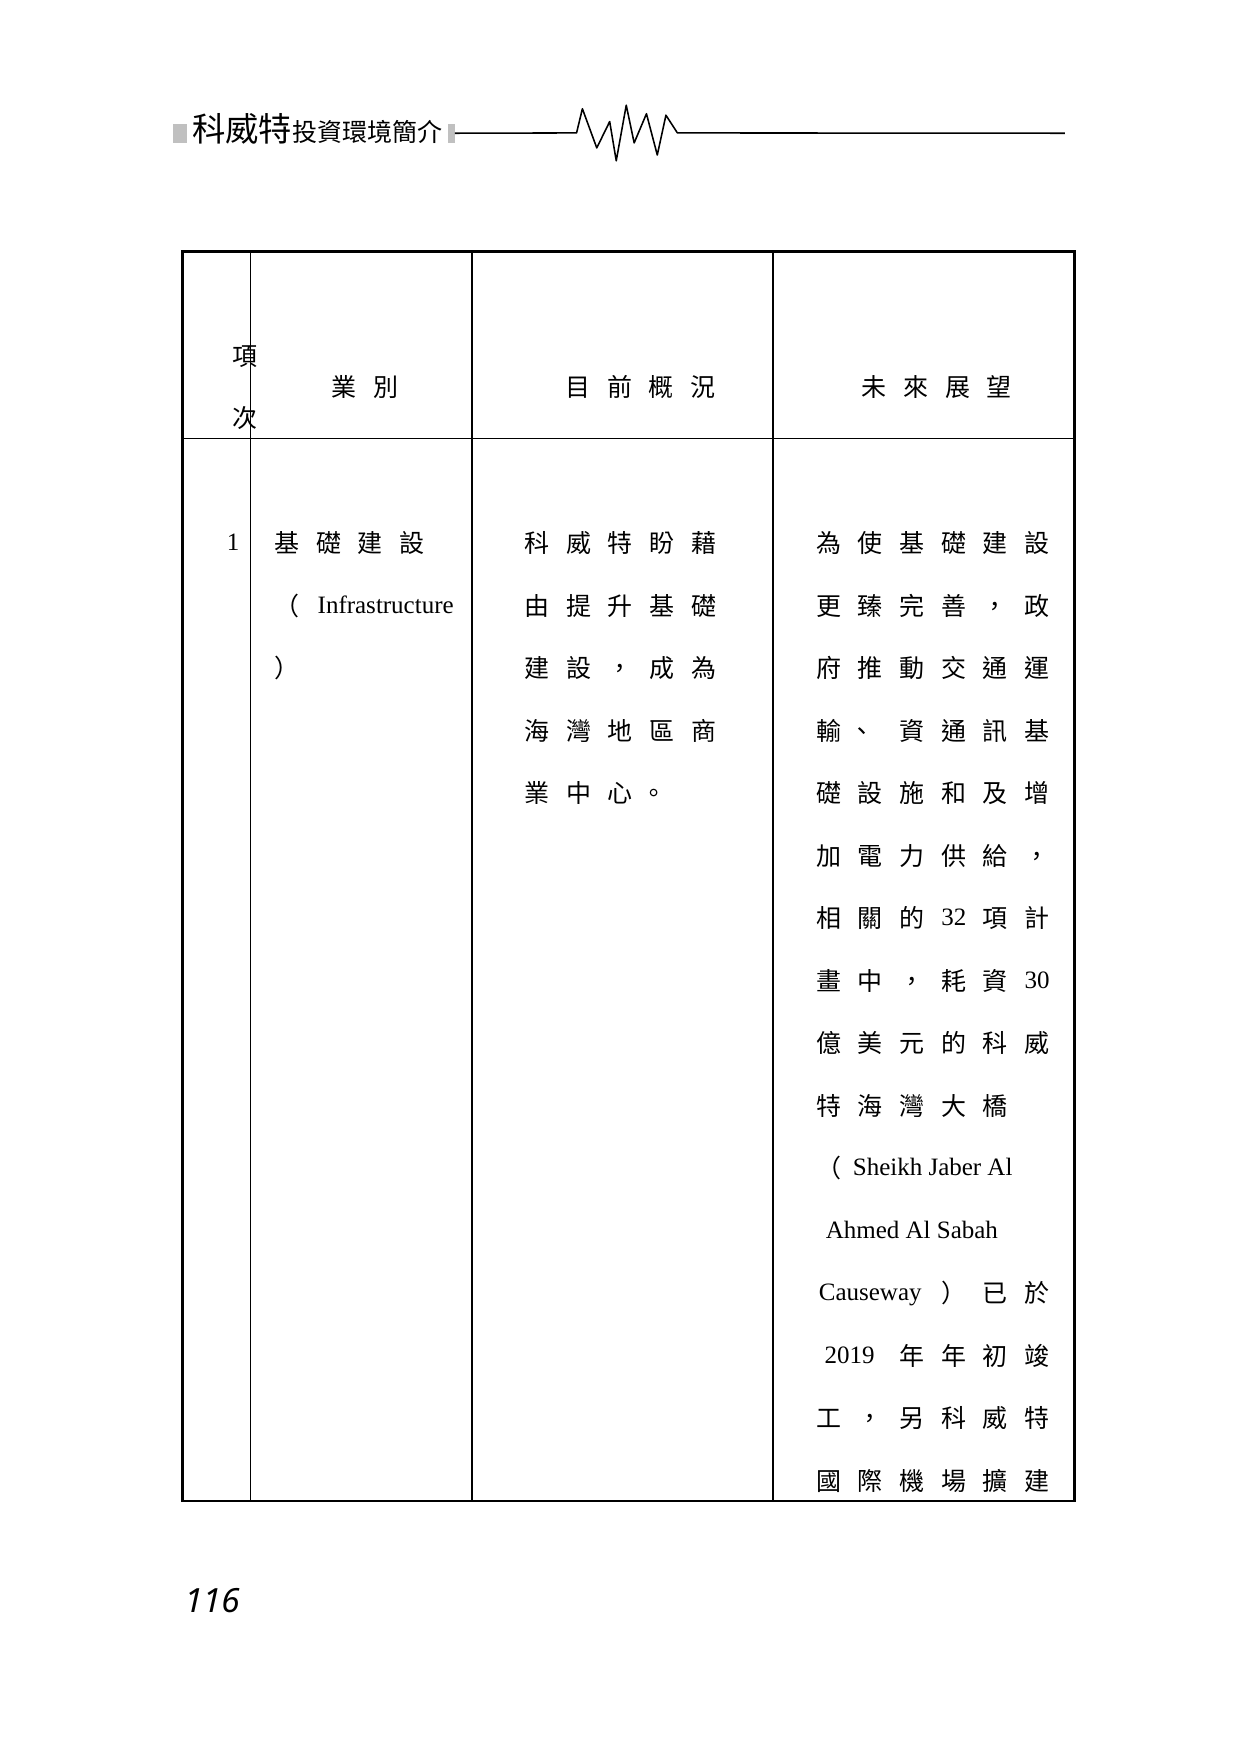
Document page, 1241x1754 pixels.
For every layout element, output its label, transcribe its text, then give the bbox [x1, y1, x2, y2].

table_header 項次 [184, 253, 250, 438]
table_cell 基礎建設 （Infrastructure） [251, 439, 471, 1500]
table_header 未來展望 [774, 253, 1073, 438]
table_header 業別 [251, 253, 471, 438]
table_header 目前概況 [473, 253, 772, 438]
table_cell 為使基礎建設更臻完善，政府推動交通運輸、資通訊基礎設施和及增加電力供給，相關的32項計畫中，耗資30億美元的科威特海灣大橋（Sheikh Jaber Al Ahmed Al Sabah Causeway）已於2019年年初竣工，另科威特國際機場擴建 [774, 439, 1073, 1500]
table_cell 1 [184, 439, 250, 1500]
table_cell 科威特盼藉由提升基礎建設，成為海灣地區商業中心。 [473, 439, 772, 1500]
